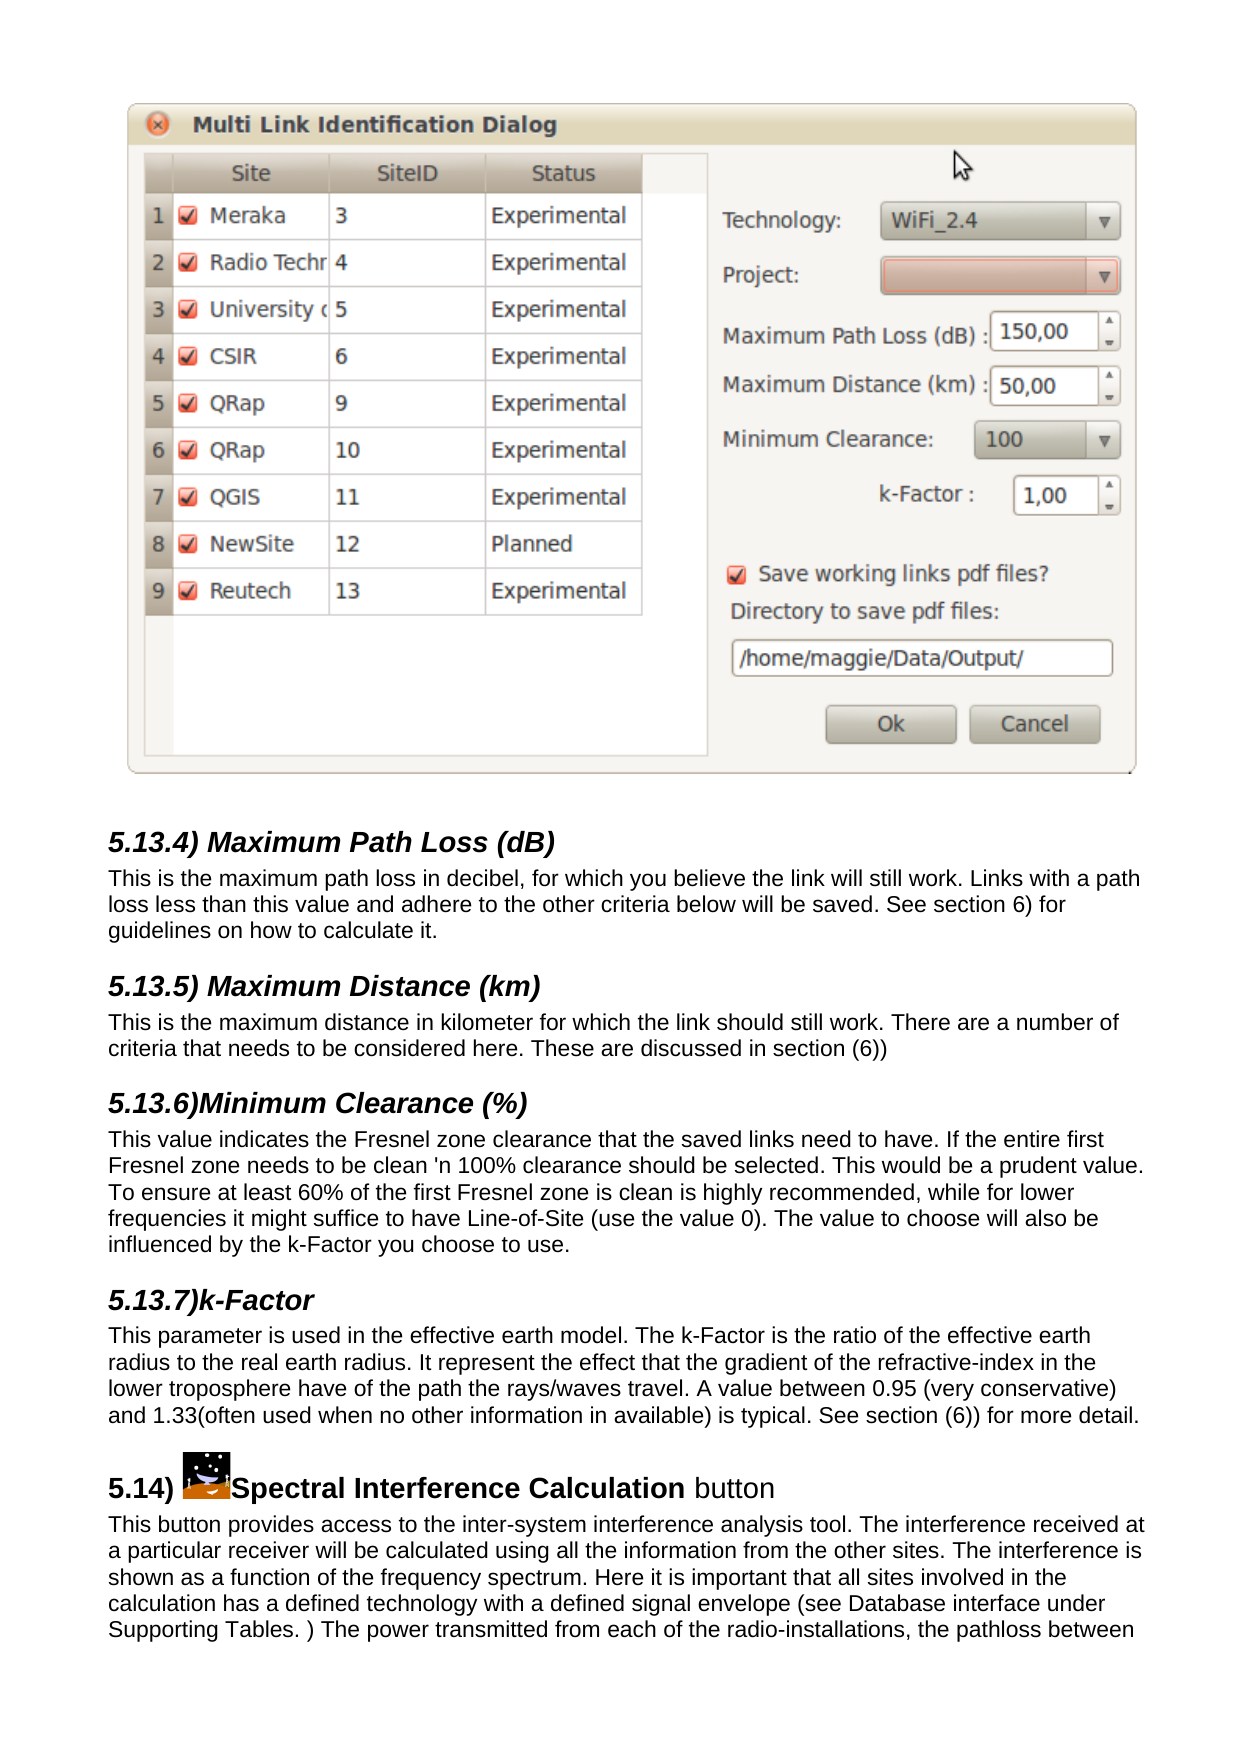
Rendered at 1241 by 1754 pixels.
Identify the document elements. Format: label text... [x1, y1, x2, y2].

subtitle k-Factor [108, 1283, 1156, 1316]
text This parameter is used in the effective earth model. The k-Factor is the ratio of the effective earth radius to the real earth radius. It represent the effect that the gradient of the refractive-index in the lower troposphere have of the path the rays/waves travel. A value between 0.95 (very conservative) and 1.33(often used when no other information in available) is typical. See section (6)) for more detail. [108, 1322, 1156, 1428]
subtitle Spectral Interference Calculation button [108, 1453, 1156, 1504]
subtitle Minimum Clearance (%) [108, 1086, 1156, 1120]
subtitle Maximum Distance (km) [108, 969, 1156, 1002]
text This is the maximum path loss in decibel, for which you believe the link will still work. Links with a path loss less than this value and adhere to the other criteria below will be saved. See section 6) for guidelines on how to calculate it. [108, 864, 1156, 944]
picture [182, 1452, 231, 1499]
subtitle Maximum Path Loss (dB) [108, 825, 1156, 858]
picture [127, 103, 1137, 774]
text This button provides access to the inter-system interference analysis tool. The interference received at a particular receiver will be calculated using all the information from the other sites. The interference is shown as a function of the frequency spectrum. Here it is important that all sites involved in the calculation has a defined technology with a defined signal envelope (see Database interface under Supporting Tables. ) The power transmitted from each of the radio-installations, the pathloss between [108, 1511, 1156, 1642]
text This value indicates the Fresnel zone clearance that the saved links need to have. If the entire first Fresnel zone needs to be clean 'n 100% clearance should be selected. This would be a prudent value. To ensure at least 60% of the first Fresnel zone is clean is highly recommended, while for lower frequencies it might suffice to have Line-of-Site (use the value 0). The value to choose will also be influenced by the k-Factor you choose to use. [108, 1126, 1156, 1258]
text This is the maximum distance in kilometer for which the link should still work. There are a number of criteria that needs to be considered here. These are discussed in section (6)) [108, 1008, 1156, 1061]
